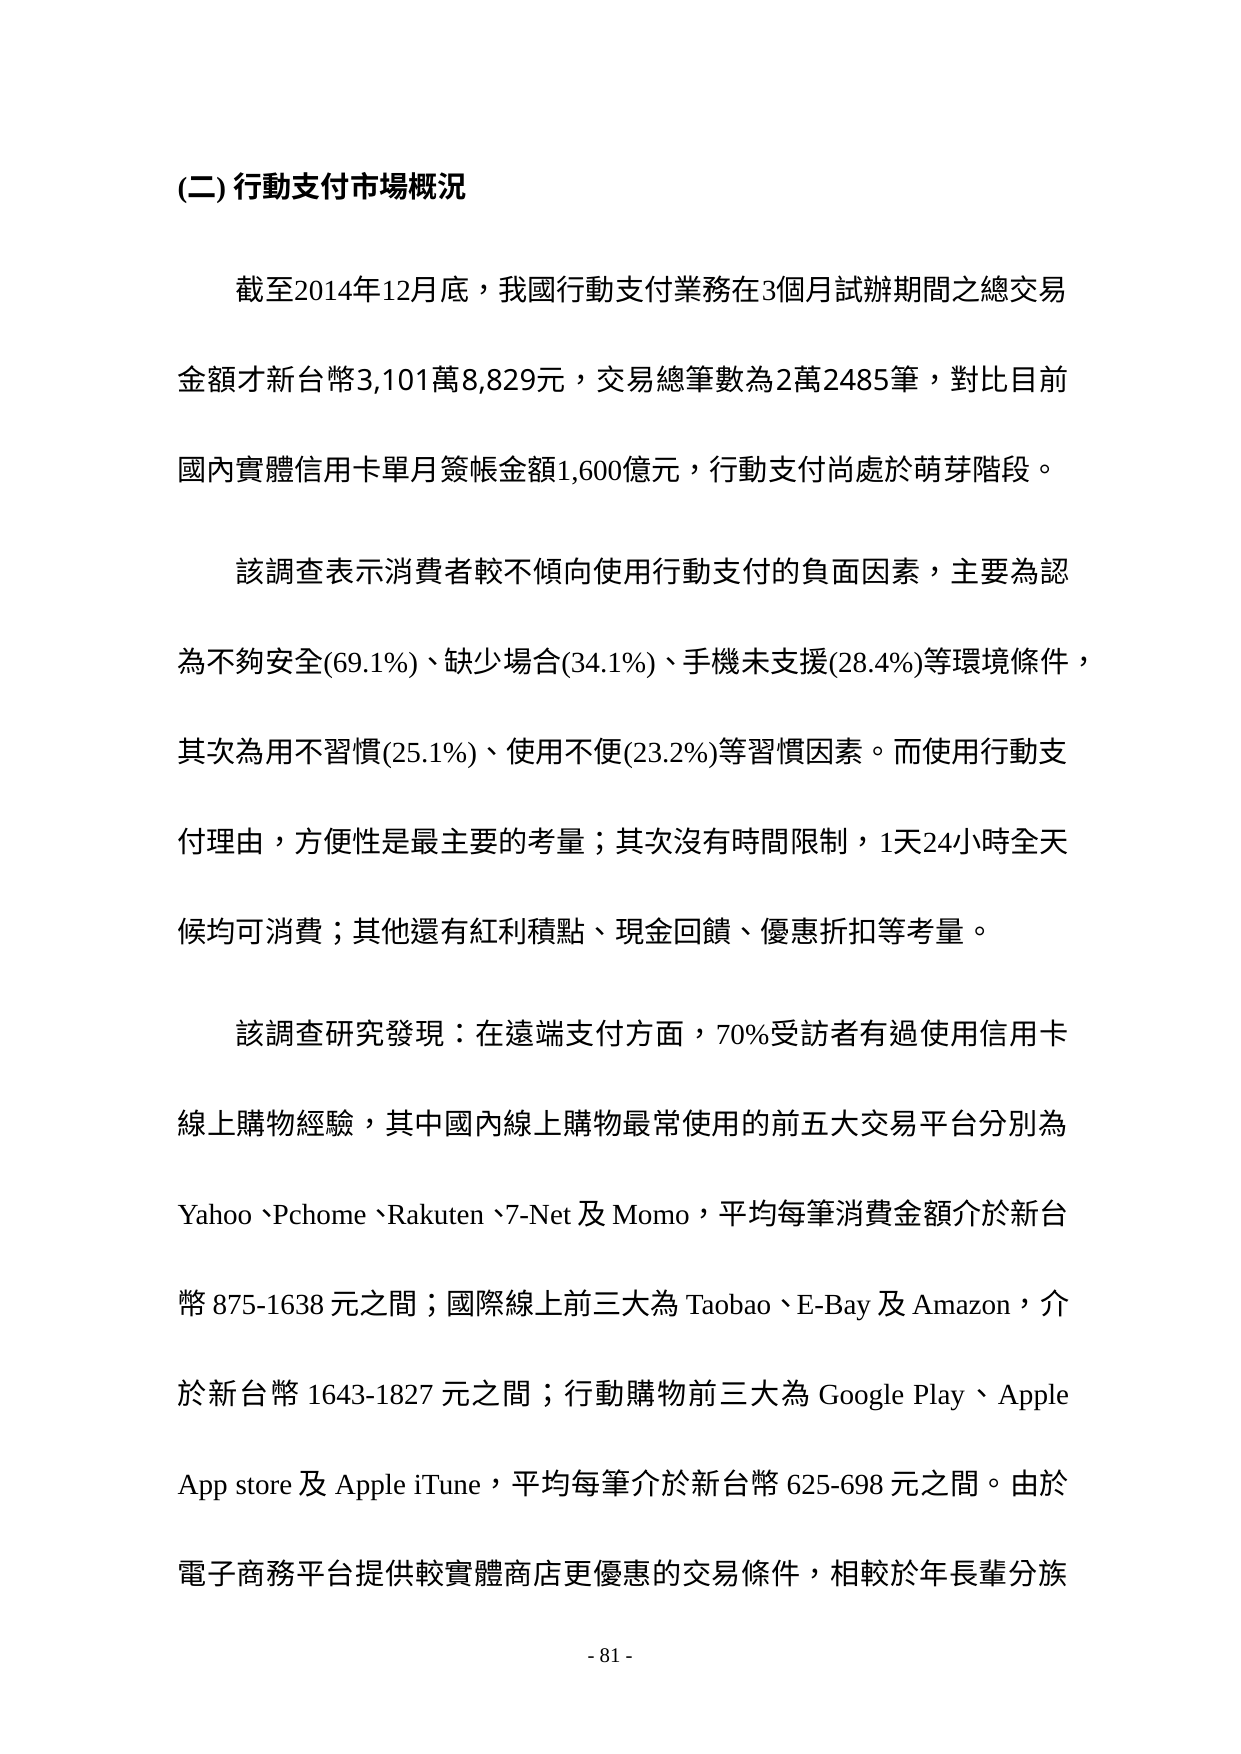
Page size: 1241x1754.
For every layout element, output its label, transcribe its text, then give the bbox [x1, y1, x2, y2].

text 截至2014年12月底，我國行動支付業務在3個月試辦期間之總交易金額才新台幣3,101萬8,829元，交易總筆數為2萬2485筆，對比目前國內實體信用卡單月簽帳金額1,600億元，行動支付尚處於萌芽階段。 [177, 250, 1069, 505]
text 該調查表示消費者較不傾向使用行動支付的負面因素，主要為認為不夠安全(69.1%)、缺少場合(34.1%)、手機未支援(28.4%)等環境條件，其次為用不習慣(25.1%)、使用不便(23.2%)等習慣因素。而使用行動支付理由，方便性是最主要的考量；其次沒有時間限制，1天24小時全天候均可消費；其他還有紅利積點、現金回饋、優惠折扣等考量。 [177, 532, 1069, 967]
text 該調查研究發現：在遠端支付方面，70%受訪者有過使用信用卡線上購物經驗，其中國內線上購物最常使用的前五大交易平台分別為Yahoo、Pchome、Rakuten、7-Net及Momo，平均每筆消費金額介於新台幣875-1638元之間；國際線上前三大為Taobao、E-Bay及Amazon，介於新台幣1643-1827元之間；行動購物前三大為Google Play、Apple App store及Apple iTune，平均每筆介於新台幣625-698元之間。由於電子商務平台提供較實體商店更優惠的交易條件，相較於年長輩分族 [177, 994, 1069, 1609]
text (二) 行動支付市場概況 [177, 148, 1069, 223]
